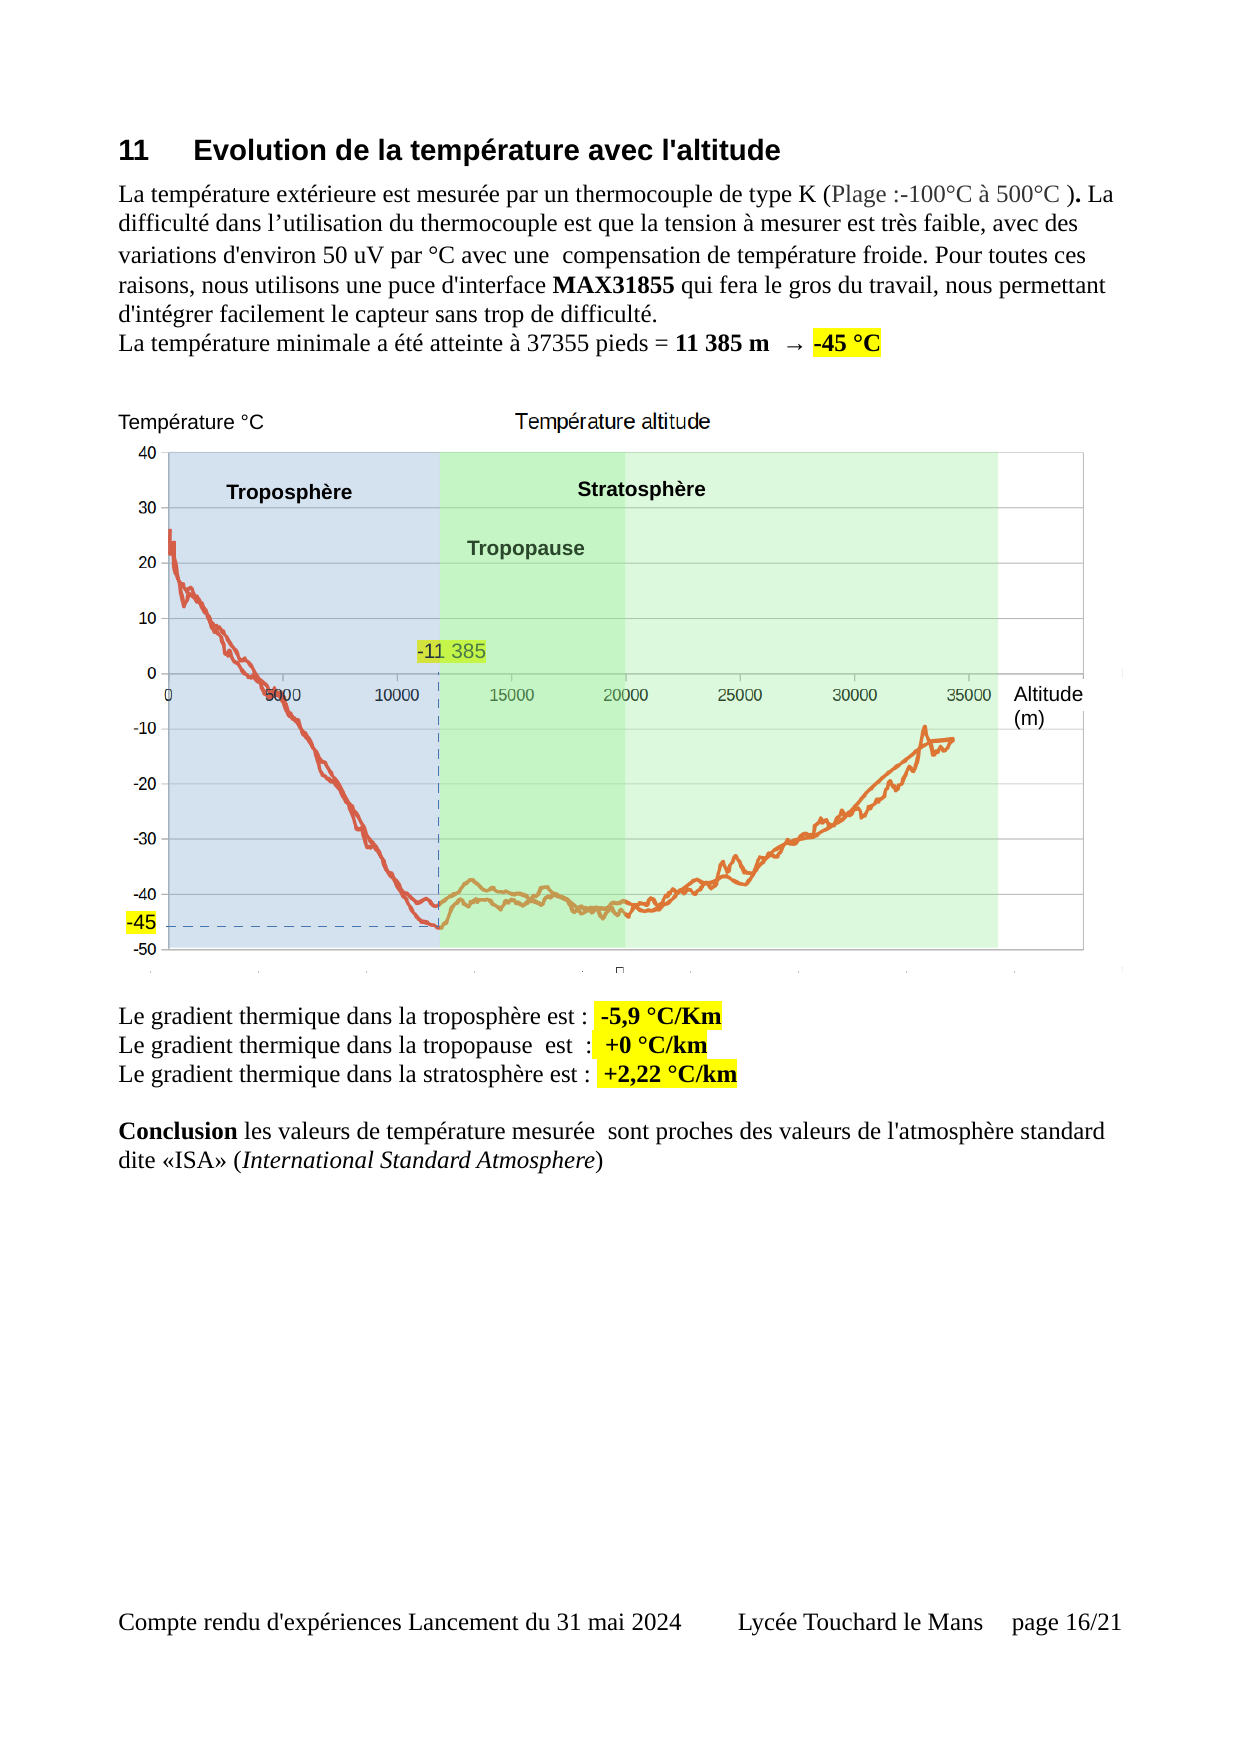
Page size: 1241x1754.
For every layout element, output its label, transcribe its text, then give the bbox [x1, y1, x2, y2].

subtitle Evolution de la température avec l'altitude [118, 133, 1122, 166]
text Le gradient thermique dans la troposphère est : -5,9 °C/Km [118, 1001, 1122, 1030]
text La température extérieure est mesurée par un thermocouple de type K (Plage :-100°C à 500°C ). La difficulté dans l’utilisation du thermocouple est que la tension à mesurer est très faible, avec des variations d'environ 50 uV par °C avec une compensation de température froide. Pour toutes ces raisons, nous utilisons une puce d'interface MAX31855 qui fera le gros du travail, nous permettant d'intégrer facilement le capteur sans trop de difficulté. [118, 179, 1122, 328]
text Le gradient thermique dans la tropopause est : +0 °C/km [118, 1030, 1122, 1059]
text Conclusion les valeurs de température mesurée sont proches des valeurs de l'atmosphère standard dite «ISA» (International Standard Atmosphere) [118, 1116, 1122, 1174]
picture [118, 385, 1123, 973]
text La température minimale a été atteinte à 37355 pieds = 11 385 m → -45 °C [118, 328, 1122, 357]
text Le gradient thermique dans la stratosphère est : +2,22 °C/km [118, 1059, 1122, 1088]
